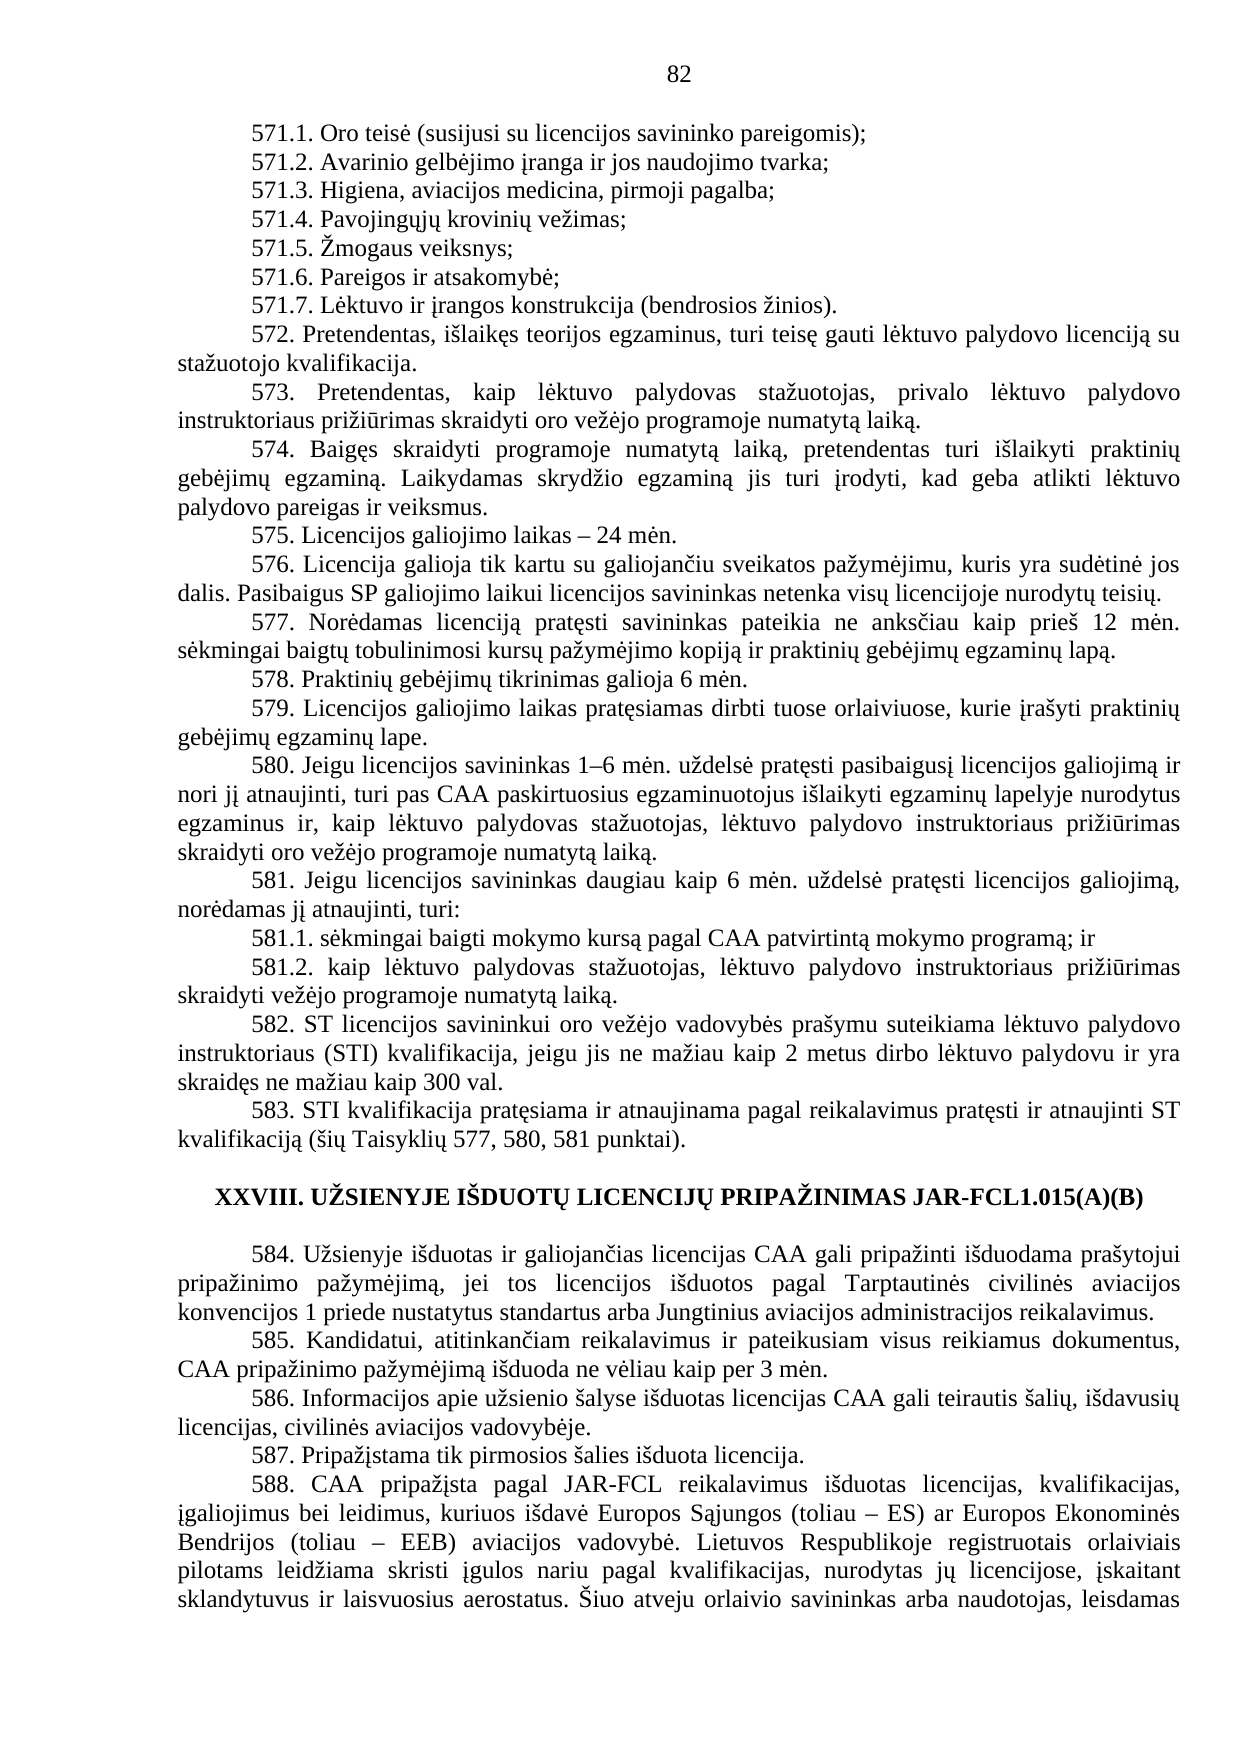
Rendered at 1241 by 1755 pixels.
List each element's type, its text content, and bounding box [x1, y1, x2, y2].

text 581.1. sėkmingai baigti mokymo kursą pagal CAA patvirtintą mokymo programą; ir [177, 923, 1181, 952]
text XXVIII. UŽSIENYJE IŠDUOTŲ LICENCIJŲ PRIPAŽINIMAS JAR-FCL1.015(A)(B) [177, 1182, 1181, 1211]
text 583. STI kvalifikacija pratęsiama ir atnaujinama pagal reikalavimus pratęsti ir atnaujinti ST kvalifikaciją (šių Taisyklių 577, 580, 581 punktai). [177, 1096, 1181, 1153]
text 578. Praktinių gebėjimų tikrinimas galioja 6 mėn. [177, 664, 1181, 693]
text 573. Pretendentas, kaip lėktuvo palydovas stažuotojas, privalo lėktuvo palydovo instruktoriaus prižiūrimas skraidyti oro vežėjo programoje numatytą laiką. [177, 377, 1181, 434]
text 571.7. Lėktuvo ir įrangos konstrukcija (bendrosios žinios). [177, 291, 1181, 319]
text 587. Pripažįstama tik pirmosios šalies išduota licencija. [177, 1441, 1181, 1469]
text 585. Kandidatui, atitinkančiam reikalavimus ir pateikusiam visus reikiamus dokumentus, CAA pripažinimo pažymėjimą išduoda ne vėliau kaip per 3 mėn. [177, 1326, 1181, 1383]
text 571.6. Pareigos ir atsakomybė; [177, 262, 1181, 291]
text 571.2. Avarinio gelbėjimo įranga ir jos naudojimo tvarka; [177, 147, 1181, 176]
text 581. Jeigu licencijos savininkas daugiau kaip 6 mėn. uždelsė pratęsti licencijos galiojimą, norėdamas jį atnaujinti, turi: [177, 866, 1181, 923]
text 571.5. Žmogaus veiksnys; [177, 233, 1181, 262]
text 581.2. kaip lėktuvo palydovas stažuotojas, lėktuvo palydovo instruktoriaus prižiūrimas skraidyti vežėjo programoje numatytą laiką. [177, 952, 1181, 1009]
text 586. Informacijos apie užsienio šalyse išduotas licencijas CAA gali teirautis šalių, išdavusių licencijas, civilinės aviacijos vadovybėje. [177, 1383, 1181, 1441]
text 571.1. Oro teisė (susijusi su licencijos savininko pareigomis); [177, 118, 1181, 147]
text 576. Licencija galioja tik kartu su galiojančiu sveikatos pažymėjimu, kuris yra sudėtinė jos dalis. Pasibaigus SP galiojimo laikui licencijos savininkas netenka visų licencijoje nurodytų teisių. [177, 549, 1181, 607]
text 579. Licencijos galiojimo laikas pratęsiamas dirbti tuose orlaiviuose, kurie įrašyti praktinių gebėjimų egzaminų lape. [177, 693, 1181, 751]
text 572. Pretendentas, išlaikęs teorijos egzaminus, turi teisę gauti lėktuvo palydovo licenciją su stažuotojo kvalifikacija. [177, 319, 1181, 377]
text 575. Licencijos galiojimo laikas – 24 mėn. [177, 521, 1181, 549]
text 574. Baigęs skraidyti programoje numatytą laiką, pretendentas turi išlaikyti praktinių gebėjimų egzaminą. Laikydamas skrydžio egzaminą jis turi įrodyti, kad geba atlikti lėktuvo palydovo pareigas ir veiksmus. [177, 434, 1181, 521]
text 571.3. Higiena, aviacijos medicina, pirmoji pagalba; [177, 176, 1181, 204]
text 582. ST licencijos savininkui oro vežėjo vadovybės prašymu suteikiama lėktuvo palydovo instruktoriaus (STI) kvalifikacija, jeigu jis ne mažiau kaip 2 metus dirbo lėktuvo palydovu ir yra skraidęs ne mažiau kaip 300 val. [177, 1009, 1181, 1096]
text 580. Jeigu licencijos savininkas 1–6 mėn. uždelsė pratęsti pasibaigusį licencijos galiojimą ir nori jį atnaujinti, turi pas CAA paskirtuosius egzaminuotojus išlaikyti egzaminų lapelyje nurodytus egzaminus ir, kaip lėktuvo palydovas stažuotojas, lėktuvo palydovo instruktoriaus prižiūrimas skraidyti oro vežėjo programoje numatytą laiką. [177, 751, 1181, 866]
text 571.4. Pavojingųjų krovinių vežimas; [177, 204, 1181, 233]
text 588. CAA pripažįsta pagal JAR-FCL reikalavimus išduotas licencijas, kvalifikacijas, įgaliojimus bei leidimus, kuriuos išdavė Europos Sąjungos (toliau – ES) ar Europos Ekonominės Bendrijos (toliau – EEB) aviacijos vadovybė. Lietuvos Respublikoje registruotais orlaiviais pilotams leidžiama skristi įgulos nariu pagal kvalifikacijas, nurodytas jų licencijose, įskaitant sklandytuvus ir laisvuosius aerostatus. Šiuo atveju orlaivio savininkas arba naudotojas, leisdamas [177, 1469, 1181, 1613]
text 577. Norėdamas licenciją pratęsti savininkas pateikia ne anksčiau kaip prieš 12 mėn. sėkmingai baigtų tobulinimosi kursų pažymėjimo kopiją ir praktinių gebėjimų egzaminų lapą. [177, 607, 1181, 664]
text 584. Užsienyje išduotas ir galiojančias licencijas CAA gali pripažinti išduodama prašytojui pripažinimo pažymėjimą, jei tos licencijos išduotos pagal Tarptautinės civilinės aviacijos konvencijos 1 priede nustatytus standartus arba Jungtinius aviacijos administracijos reikalavimus. [177, 1239, 1181, 1326]
